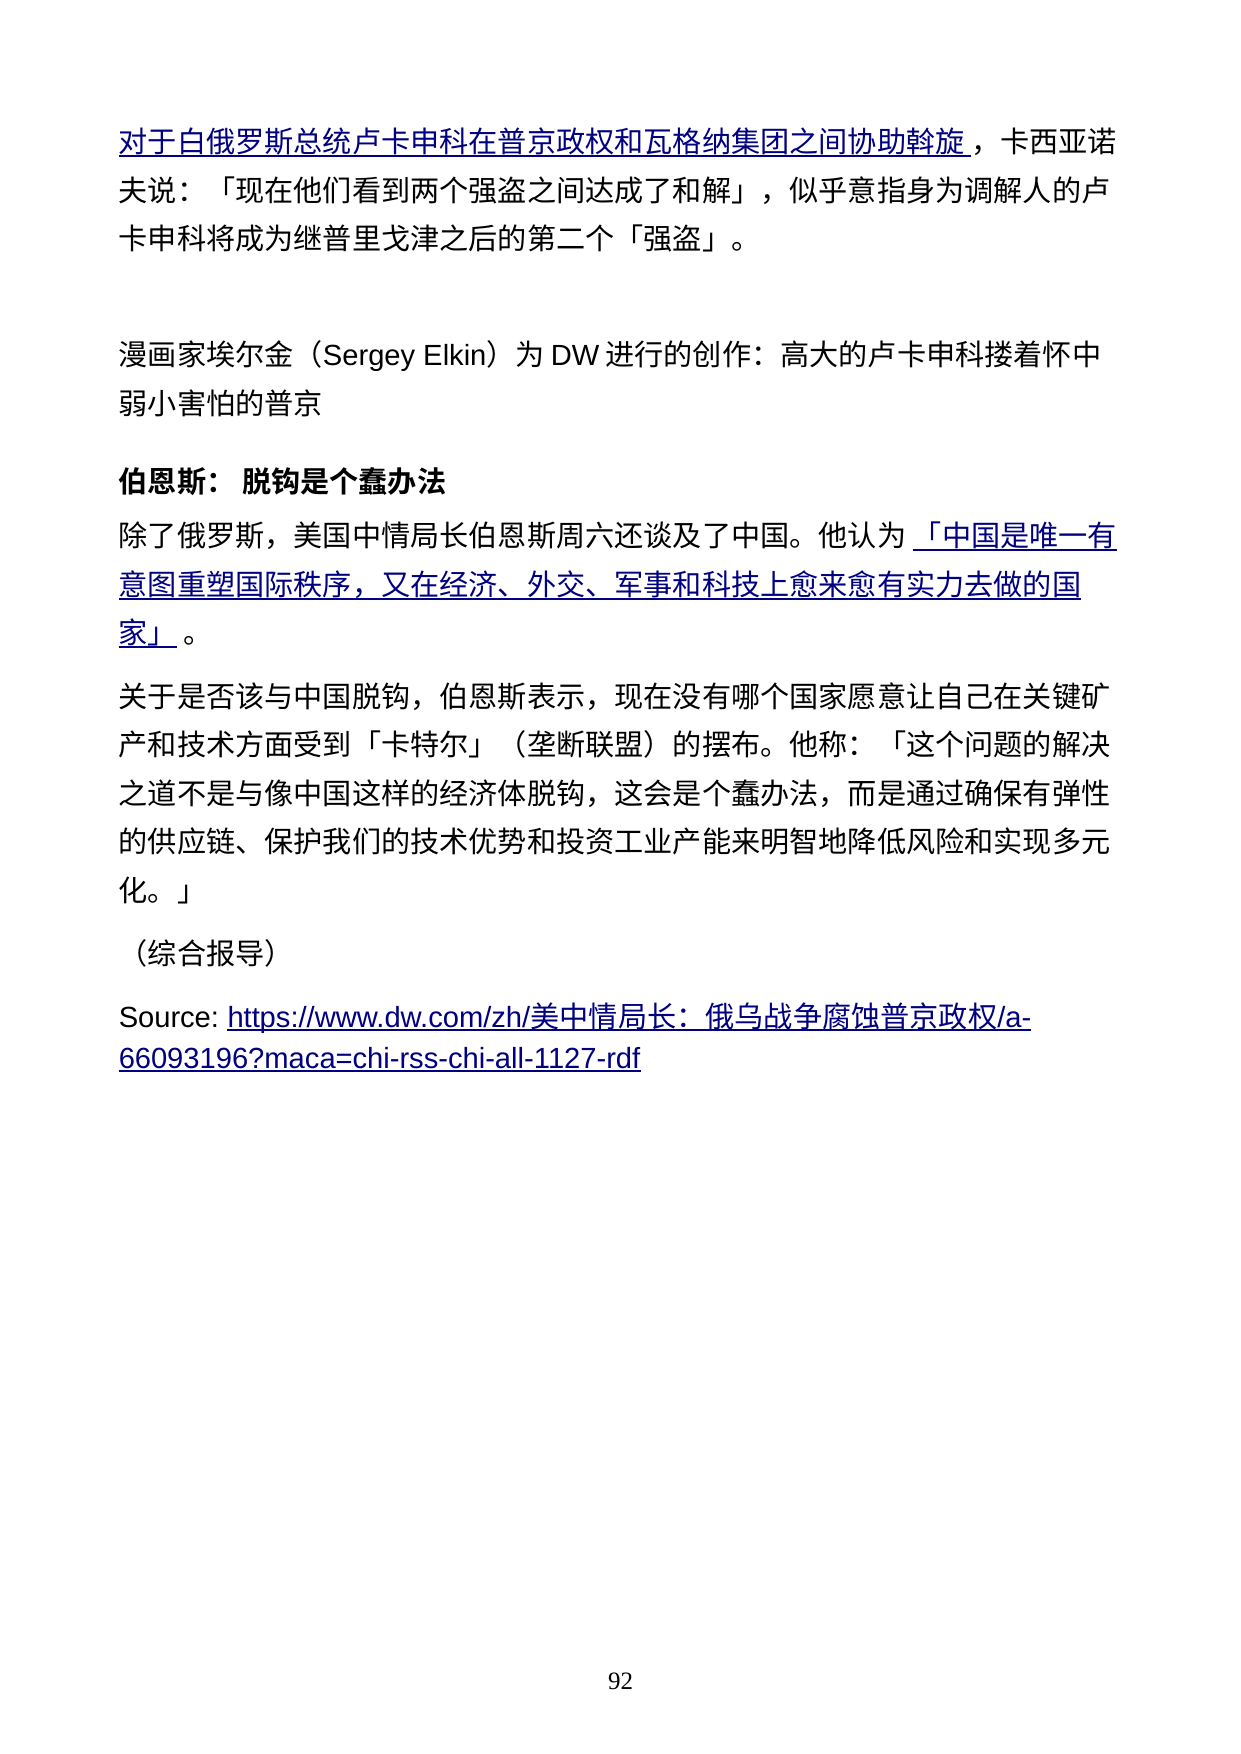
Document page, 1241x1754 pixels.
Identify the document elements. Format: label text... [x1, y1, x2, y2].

text 关于是否该与中国脱钩，伯恩斯表示，现在没有哪个国家愿意让自己在关键矿产和技术方面受到「卡特尔」（垄断联盟）的摆布。他称：「这个问题的解决之道不是与像中国这样的经济体脱钩，这会是个蠢办法，而是通过确保有弹性的供应链、保护我们的技术优势和投资工业产能来明智地降低风险和实现多元化。」 [118, 673, 1122, 909]
text Source: https://www.dw.com/zh/美中情局长：俄乌战争腐蚀普京政权/a-66093196?maca=chi-rss-chi-all-1127-rdf [118, 993, 1122, 1074]
text 对于白俄罗斯总统卢卡申科在普京政权和瓦格纳集团之间协助斡旋 ，卡西亚诺夫说：「现在他们看到两个强盗之间达成了和解」，似乎意指身为调解人的卢卡申科将成为继普里戈津之后的第二个「强盗」。 [118, 118, 1122, 258]
text （综合报导） [118, 930, 1122, 973]
text 漫画家埃尔金（Sergey Elkin）为DW进行的创作：高大的卢卡申科搂着怀中弱小害怕的普京 [118, 332, 1122, 423]
subtitle 伯恩斯： 脱钩是个蠢办法 [118, 458, 1122, 500]
text 除了俄罗斯，美国中情局长伯恩斯周六还谈及了中国。他认为 「中国是唯一有意图重塑国际秩序，又在经济、外交、军事和科技上愈来愈有实力去做的国家」 。 [118, 513, 1122, 652]
